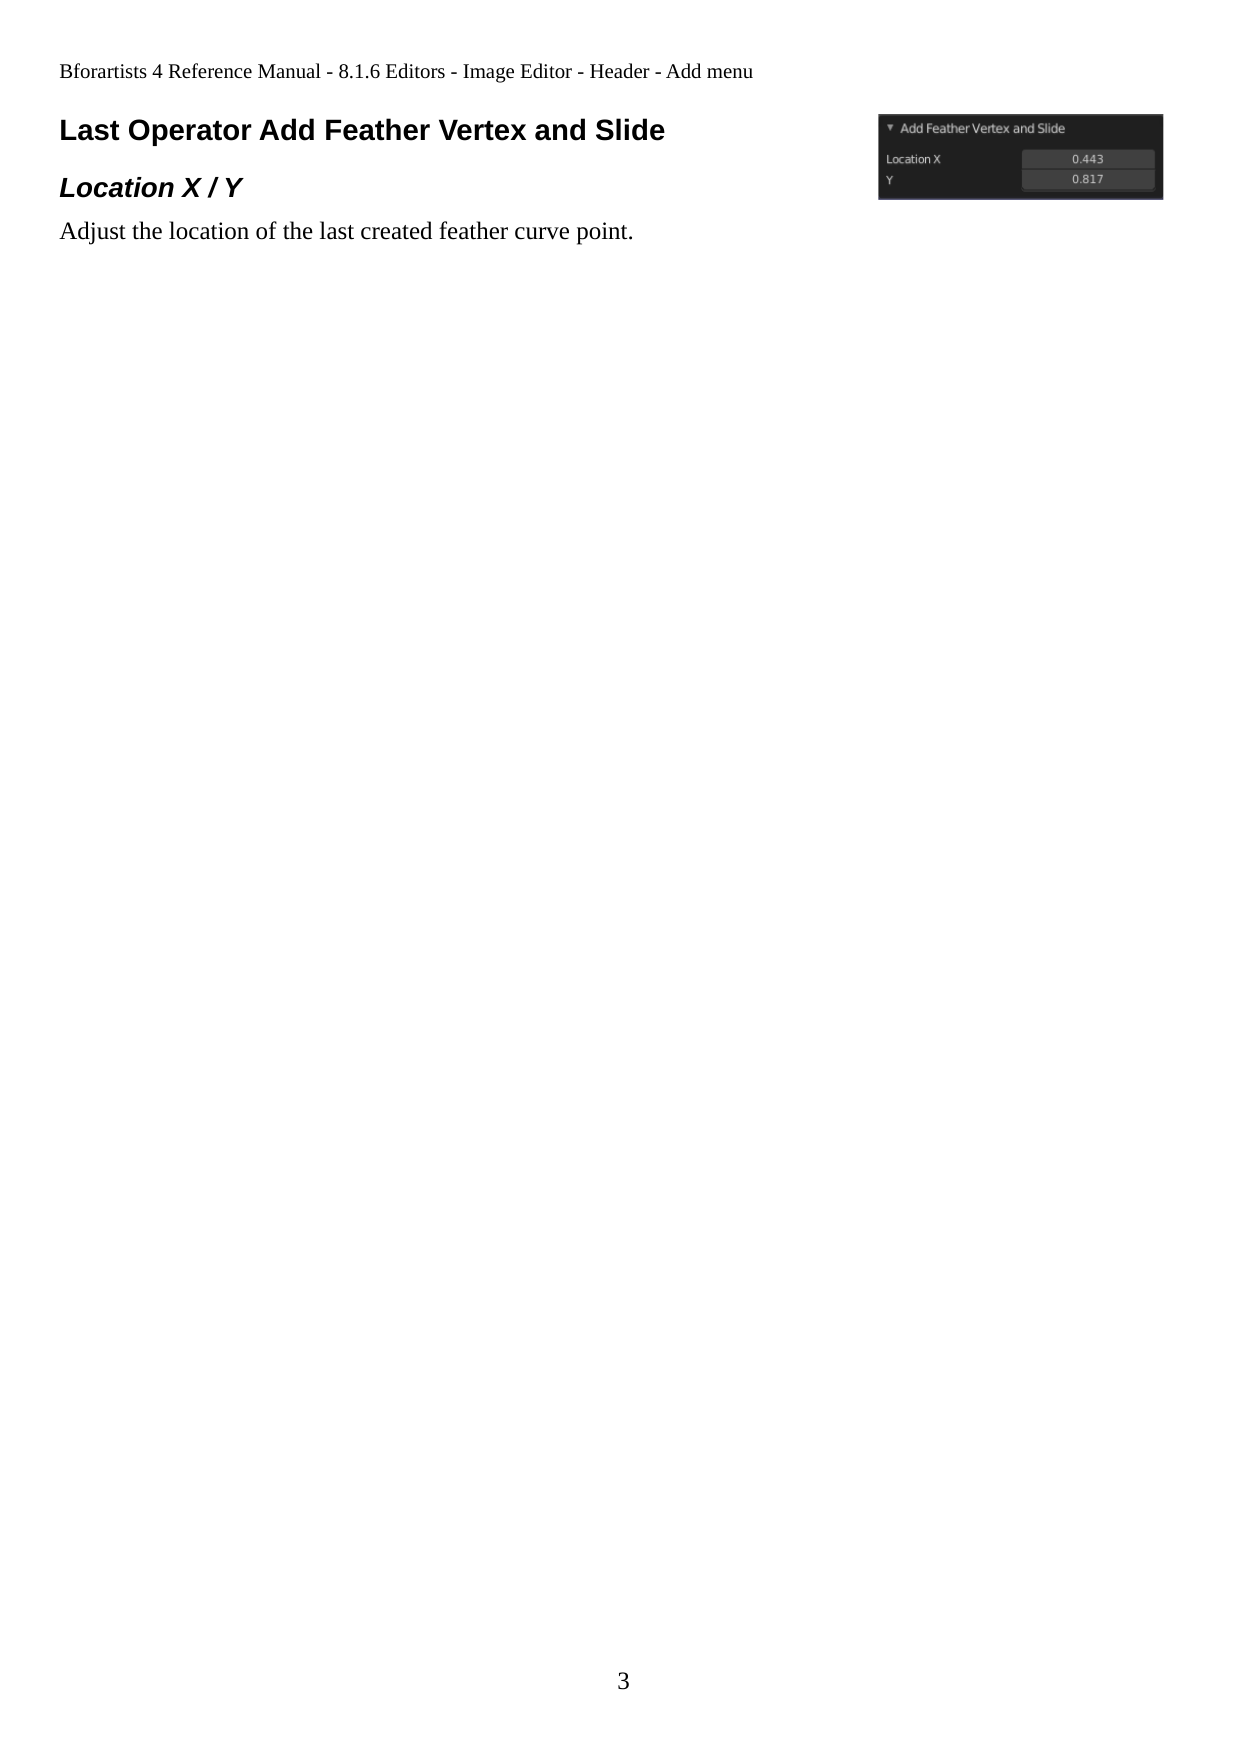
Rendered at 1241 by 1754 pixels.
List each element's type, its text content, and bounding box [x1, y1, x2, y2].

subtitle Location X / Y [59, 171, 1181, 203]
subtitle Last Operator Add Feather Vertex and Slide [59, 113, 1181, 146]
picture [878, 114, 1164, 200]
text Adjust the location of the last created feather curve point. [59, 216, 1181, 244]
